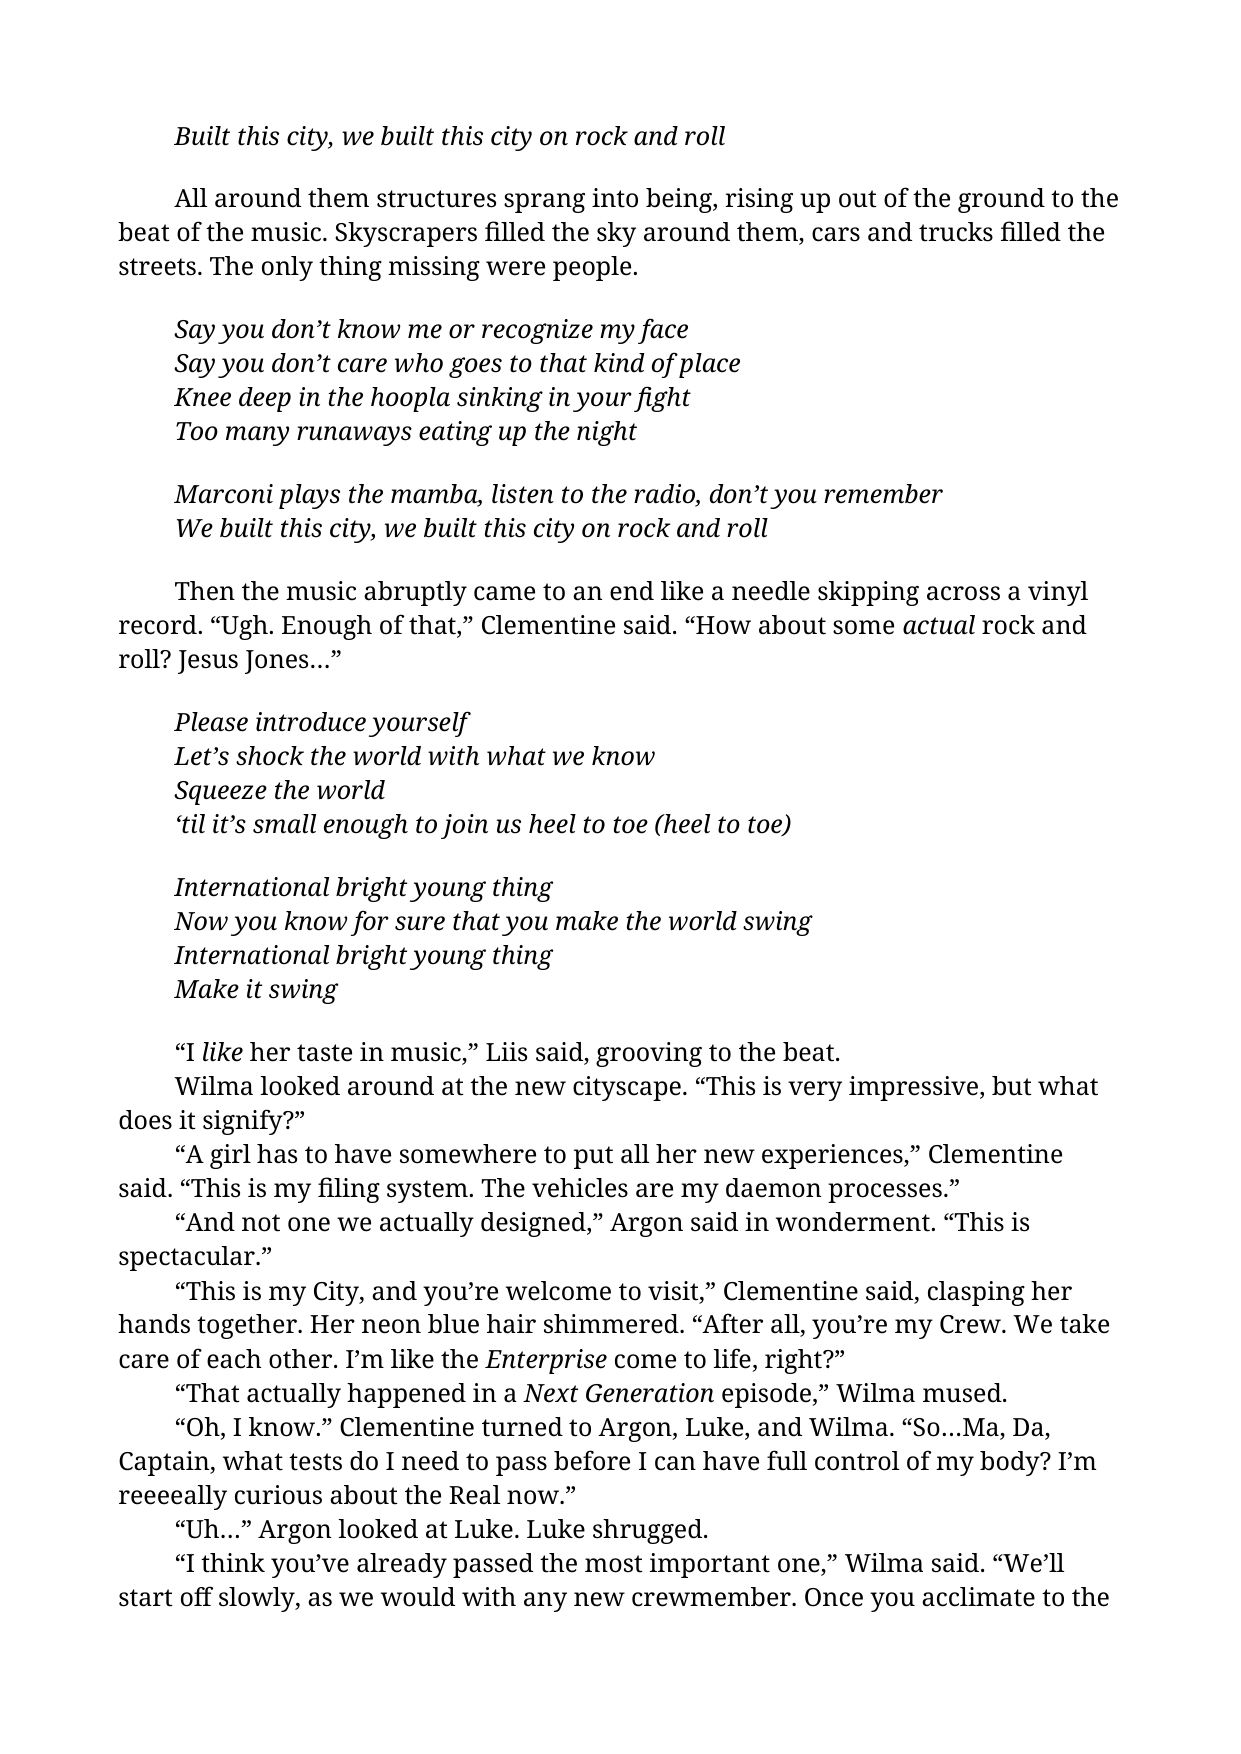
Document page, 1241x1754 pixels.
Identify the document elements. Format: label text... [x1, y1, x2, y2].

text Wilma looked around at the new cityscape. “This is very impressive, but what does it signify?” [118, 1069, 1122, 1137]
text All around them structures sprang into being, rising up out of the ground to the beat of the music. Skyscrapers filled the sky around them, cars and trucks filled the streets. The only thing missing were people. [118, 181, 1122, 283]
text Marconi plays the mamba, listen to the radio, don’t you remember [118, 477, 1122, 511]
text “That actually happened in a Next Generation episode,” Wilma mused. [118, 1375, 1122, 1409]
text “This is my City, and you’re welcome to visit,” Clementine said, clasping her hands together. Her neon blue hair shimmered. “After all, you’re my Crew. We take care of each other. I’m like the Enterprise come to life, right?” [118, 1273, 1122, 1375]
text International bright young thing [118, 870, 1122, 904]
text Please introduce yourself [118, 705, 1122, 739]
text Too many runaways eating up the night [118, 414, 1122, 448]
text ‘til it’s small enough to join us heel to toe (heel to toe) [118, 807, 1122, 841]
text Squeeze the world [118, 773, 1122, 807]
text International bright young thing [118, 938, 1122, 972]
text Say you don’t know me or recognize my face [118, 312, 1122, 346]
text “A girl has to have somewhere to put all her new experiences,” Clementine said. “This is my filing system. The vehicles are my daemon processes.” [118, 1137, 1122, 1205]
text Make it swing [118, 972, 1122, 1006]
text Knee deep in the hoopla sinking in your fight [118, 380, 1122, 414]
text “And not one we actually designed,” Argon said in wonderment. “This is spectacular.” [118, 1205, 1122, 1273]
text Let’s shock the world with what we know [118, 739, 1122, 773]
text Then the music abruptly came to an end like a needle skipping across a vinyl record. “Ugh. Enough of that,” Clementine said. “How about some actual rock and roll? Jesus Jones…” [118, 574, 1122, 676]
text Now you know for sure that you make the world swing [118, 904, 1122, 938]
text “I like her taste in music,” Liis said, grooving to the beat. [118, 1035, 1122, 1069]
text “I think you’ve already passed the most important one,” Wilma said. “We’ll start off slowly, as we would with any new crewmember. Once you acclimate to the [118, 1546, 1122, 1614]
text “Oh, I know.” Clementine turned to Argon, Luke, and Wilma. “So…Ma, Da, Captain, what tests do I need to pass before I can have full control of my body? I’m reeeeally curious about the Real now.” [118, 1409, 1122, 1512]
text “Uh…” Argon looked at Luke. Luke shrugged. [118, 1512, 1122, 1546]
text Say you don’t care who goes to that kind of place [118, 346, 1122, 380]
text Built this city, we built this city on rock and roll [118, 118, 1122, 152]
text We built this city, we built this city on rock and roll [118, 511, 1122, 545]
